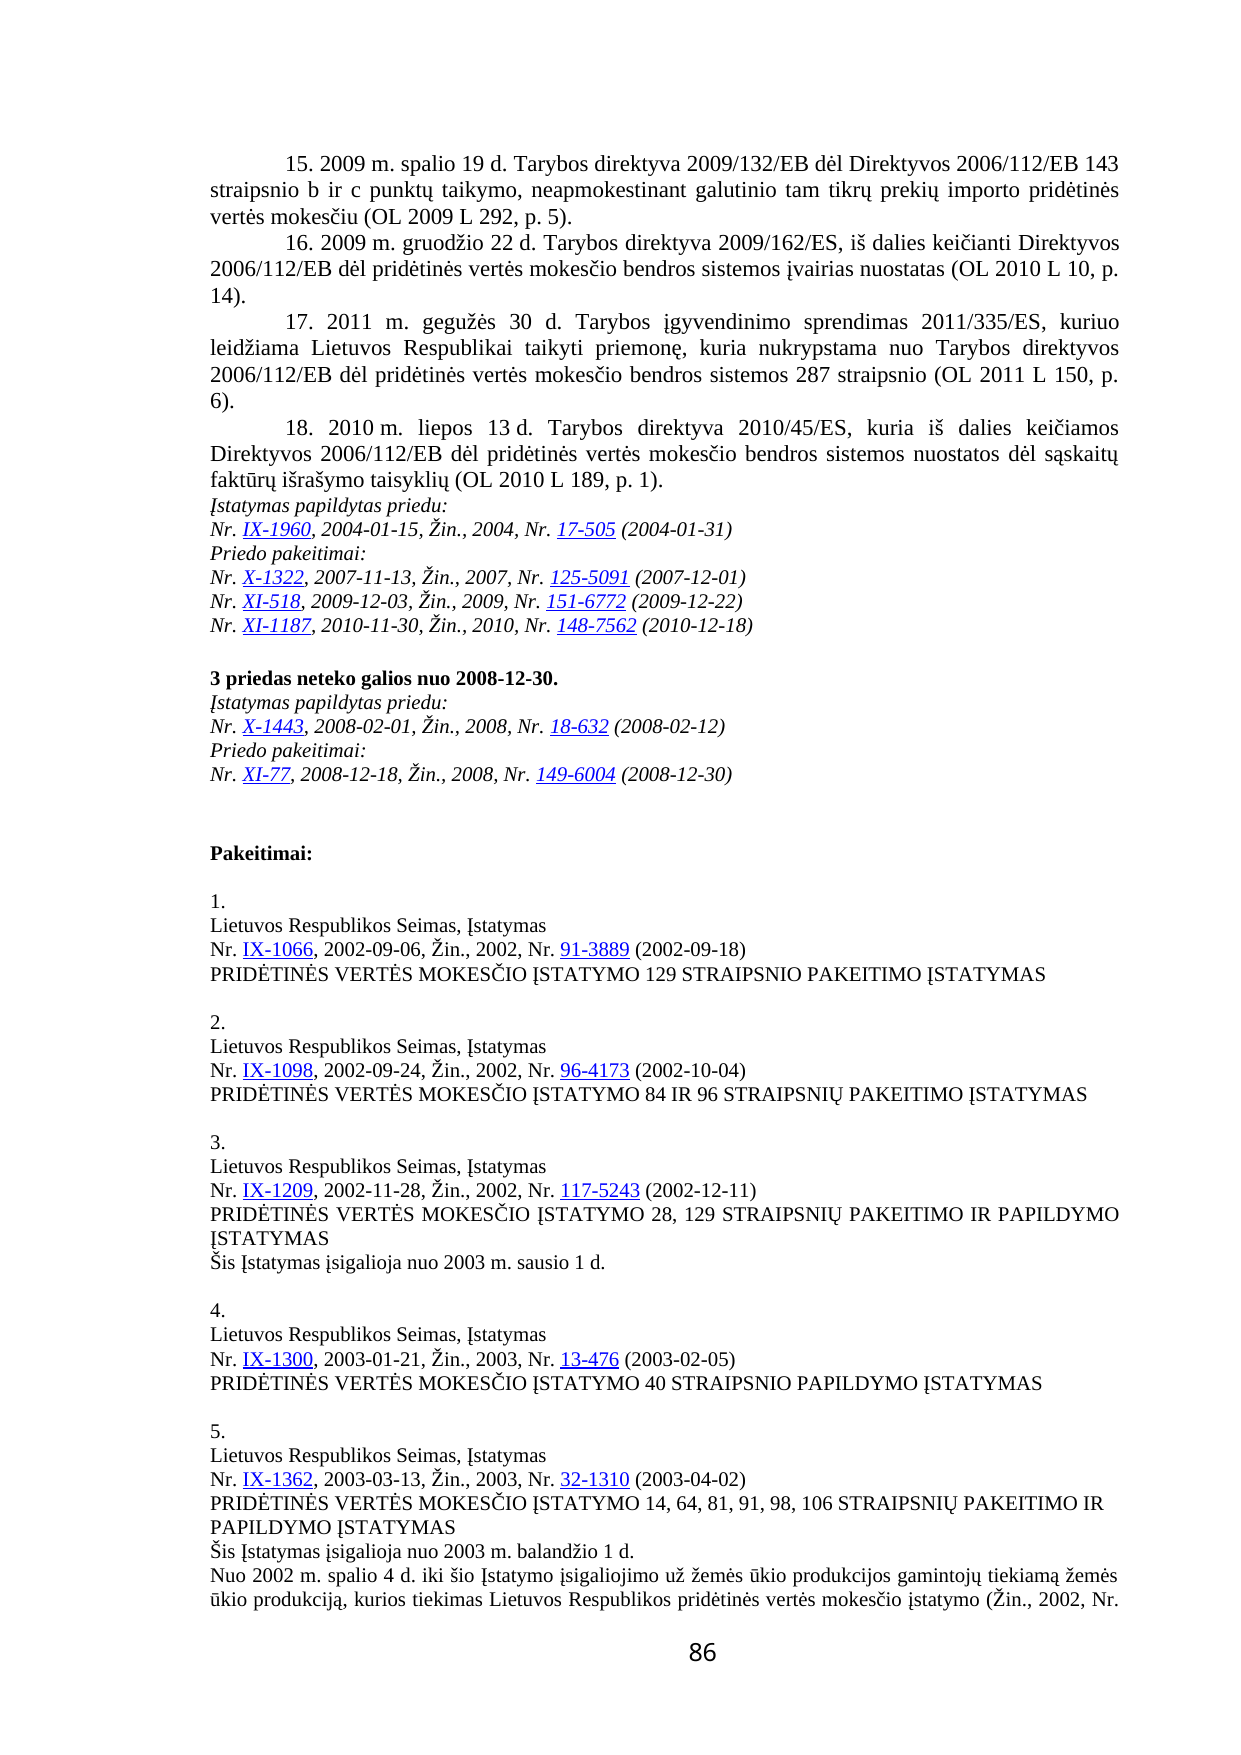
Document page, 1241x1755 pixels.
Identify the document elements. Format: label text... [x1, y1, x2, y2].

text Lietuvos Respublikos Seimas, Įstatymas [210, 1034, 1120, 1058]
text 2. [210, 1009, 1120, 1034]
text 16. 2009 m. gruodžio 22 d. Tarybos direktyva 2009/162/ES, iš dalies keičianti Direktyvos 2006/112/EB dėl pridėtinės vertės mokesčio bendros sistemos įvairias nuostatas (OL 2010 L 10, p. 14). [210, 229, 1120, 308]
text Nr. IX-1300, 2003-01-21, Žin., 2003, Nr. 13-476 (2003-02-05) [210, 1346, 1120, 1371]
text 15. 2009 m. spalio 19 d. Tarybos direktyva 2009/132/EB dėl Direktyvos 2006/112/EB 143 straipsnio b ir c punktų taikymo, neapmokestinant galutinio tam tikrų prekių importo pridėtinės vertės mokesčiu (OL 2009 L 292, p. 5). [210, 150, 1120, 229]
text Nuo 2002 m. spalio 4 d. iki šio Įstatymo įsigaliojimo už žemės ūkio produkcijos gamintojų tiekiamą žemės ūkio produkciją, kurios tiekimas Lietuvos Respublikos pridėtinės vertės mokesčio įstatymo (Žin., 2002, Nr. [210, 1563, 1120, 1611]
text Nr. IX-1960, 2004-01-15, Žin., 2004, Nr. 17-505 (2004-01-31) [210, 517, 1120, 541]
text PRIDĖTINĖS VERTĖS MOKESČIO ĮSTATYMO 129 STRAIPSNIO PAKEITIMO ĮSTATYMAS [210, 961, 1120, 986]
text Nr. IX-1066, 2002-09-06, Žin., 2002, Nr. 91-3889 (2002-09-18) [210, 937, 1120, 961]
text PRIDĖTINĖS VERTĖS MOKESČIO ĮSTATYMO 28, 129 STRAIPSNIŲ PAKEITIMO IR PAPILDYMO ĮSTATYMAS [210, 1202, 1120, 1250]
text Nr. IX-1098, 2002-09-24, Žin., 2002, Nr. 96-4173 (2002-10-04) [210, 1058, 1120, 1082]
text Nr. X-1322, 2007-11-13, Žin., 2007, Nr. 125-5091 (2007-12-01) [210, 565, 1120, 589]
text Lietuvos Respublikos Seimas, Įstatymas [210, 1154, 1120, 1178]
text Pakeitimai: [210, 841, 1120, 865]
text Lietuvos Respublikos Seimas, Įstatymas [210, 1443, 1120, 1467]
text Nr. XI-77, 2008-12-18, Žin., 2008, Nr. 149-6004 (2008-12-30) [210, 762, 1120, 786]
text Priedo pakeitimai: [210, 541, 1120, 565]
text Šis Įstatymas įsigalioja nuo 2003 m. sausio 1 d. [210, 1250, 1120, 1274]
text 17. 2011 m. gegužės 30 d. Tarybos įgyvendinimo sprendimas 2011/335/ES, kuriuo leidžiama Lietuvos Respublikai taikyti priemonę, kuria nukrypstama nuo Tarybos direktyvos 2006/112/EB dėl pridėtinės vertės mokesčio bendros sistemos 287 straipsnio (OL 2011 L 150, p. 6). [210, 308, 1120, 413]
text PRIDĖTINĖS VERTĖS MOKESČIO ĮSTATYMO 14, 64, 81, 91, 98, 106 STRAIPSNIŲ PAKEITIMO IR PAPILDYMO ĮSTATYMAS [210, 1491, 1120, 1539]
text Lietuvos Respublikos Seimas, Įstatymas [210, 1322, 1120, 1346]
text 3. [210, 1130, 1120, 1154]
text PRIDĖTINĖS VERTĖS MOKESČIO ĮSTATYMO 40 STRAIPSNIO PAPILDYMO ĮSTATYMAS [210, 1371, 1120, 1394]
text Nr. IX-1209, 2002-11-28, Žin., 2002, Nr. 117-5243 (2002-12-11) [210, 1178, 1120, 1202]
text Nr. X-1443, 2008-02-01, Žin., 2008, Nr. 18-632 (2008-02-12) [210, 714, 1120, 738]
text 3 priedas neteko galios nuo 2008-12-30. [210, 666, 1120, 690]
text Įstatymas papildytas priedu: [210, 493, 1120, 517]
text Lietuvos Respublikos Seimas, Įstatymas [210, 913, 1120, 937]
text 1. [210, 889, 1120, 913]
text 18. 2010 m. liepos 13 d. Tarybos direktyva 2010/45/ES, kuria iš dalies keičiamos Direktyvos 2006/112/EB dėl pridėtinės vertės mokesčio bendros sistemos nuostatos dėl sąskaitų faktūrų išrašymo taisyklių (OL 2010 L 189, p. 1). [210, 413, 1120, 493]
text Priedo pakeitimai: [210, 738, 1120, 762]
text 4. [210, 1298, 1120, 1322]
text 5. [210, 1419, 1120, 1443]
text Nr. XI-518, 2009-12-03, Žin., 2009, Nr. 151-6772 (2009-12-22) [210, 589, 1120, 613]
text Įstatymas papildytas priedu: [210, 690, 1120, 714]
text PRIDĖTINĖS VERTĖS MOKESČIO ĮSTATYMO 84 IR 96 STRAIPSNIŲ PAKEITIMO ĮSTATYMAS [210, 1082, 1120, 1106]
text Šis Įstatymas įsigalioja nuo 2003 m. balandžio 1 d. [210, 1539, 1120, 1563]
text Nr. XI-1187, 2010-11-30, Žin., 2010, Nr. 148-7562 (2010-12-18) [210, 613, 1120, 637]
text Nr. IX-1362, 2003-03-13, Žin., 2003, Nr. 32-1310 (2003-04-02) [210, 1467, 1120, 1491]
